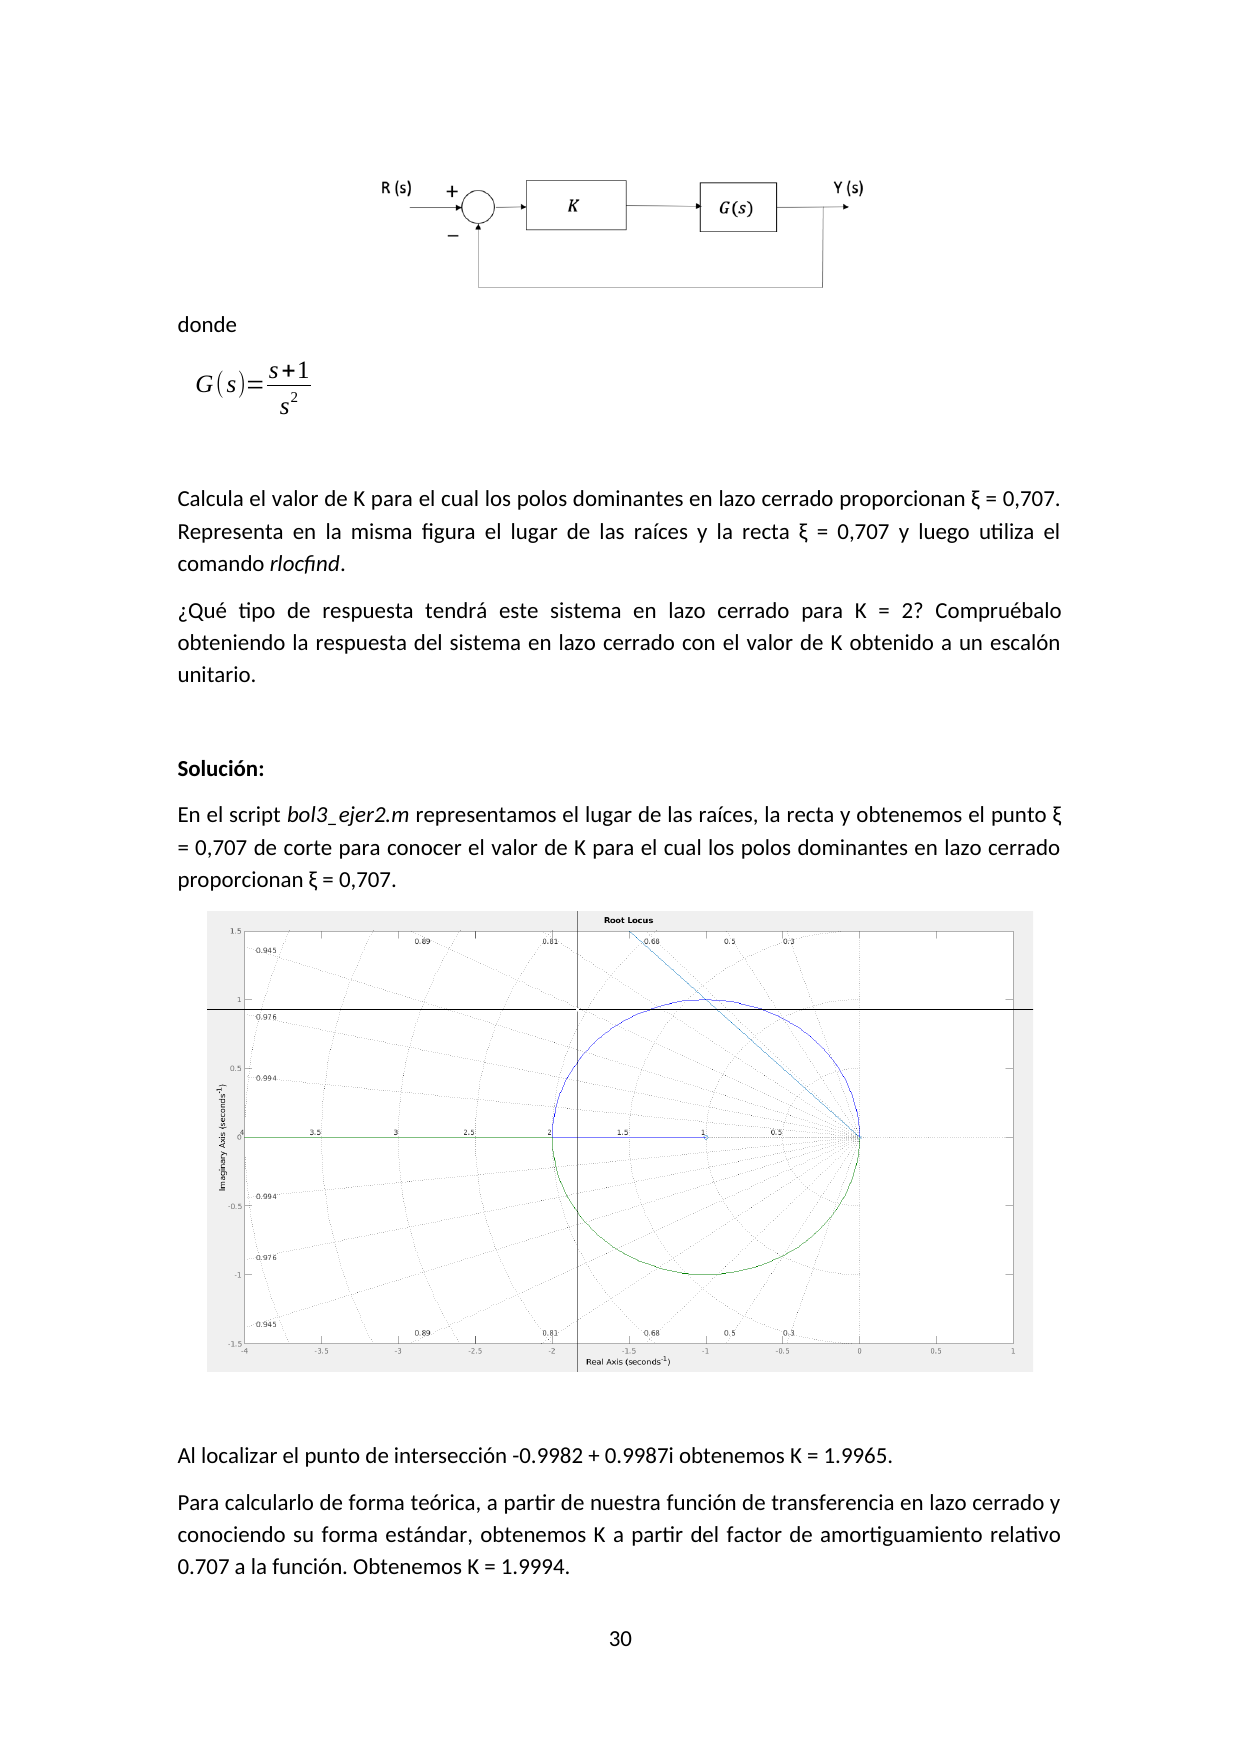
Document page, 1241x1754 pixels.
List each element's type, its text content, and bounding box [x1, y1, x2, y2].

picture [207, 911, 1034, 1372]
text En el script bol3_ejer2.m representamos el lugar de las raíces, la recta y obtenemos el punto ξ = 0,707 de corte para conocer el valor de K para el cual los polos dominantes en lazo cerrado proporcionan ξ = 0,707. [177, 800, 1063, 893]
picture [370, 163, 871, 306]
text Solución: [177, 754, 1063, 782]
text Calcula el valor de K para el cual los polos dominantes en lazo cerrado proporcionan ξ = 0,707. Representa en la misma figura el lugar de las raíces y la recta ξ = 0,707 y luego utiliza el comando rlocfind. [177, 484, 1063, 577]
text Para calcularlo de forma teórica, a partir de nuestra función de transferencia en lazo cerrado y conociendo su forma estándar, obtenemos K a partir del factor de amortiguamiento relativo 0.707 a la función. Obtenemos K = 1.9994. [177, 1488, 1063, 1580]
text ¿Qué tipo de respuesta tendrá este sistema en lazo cerrado para K = 2? Compruébalo obteniendo la respuesta del sistema en lazo cerrado con el valor de K obtenido a un escalón unitario. [177, 596, 1063, 688]
text donde [177, 148, 1063, 338]
text Al localizar el punto de intersección -0.9982 + 0.9987i obtenemos K = 1.9965. [177, 1441, 1063, 1469]
